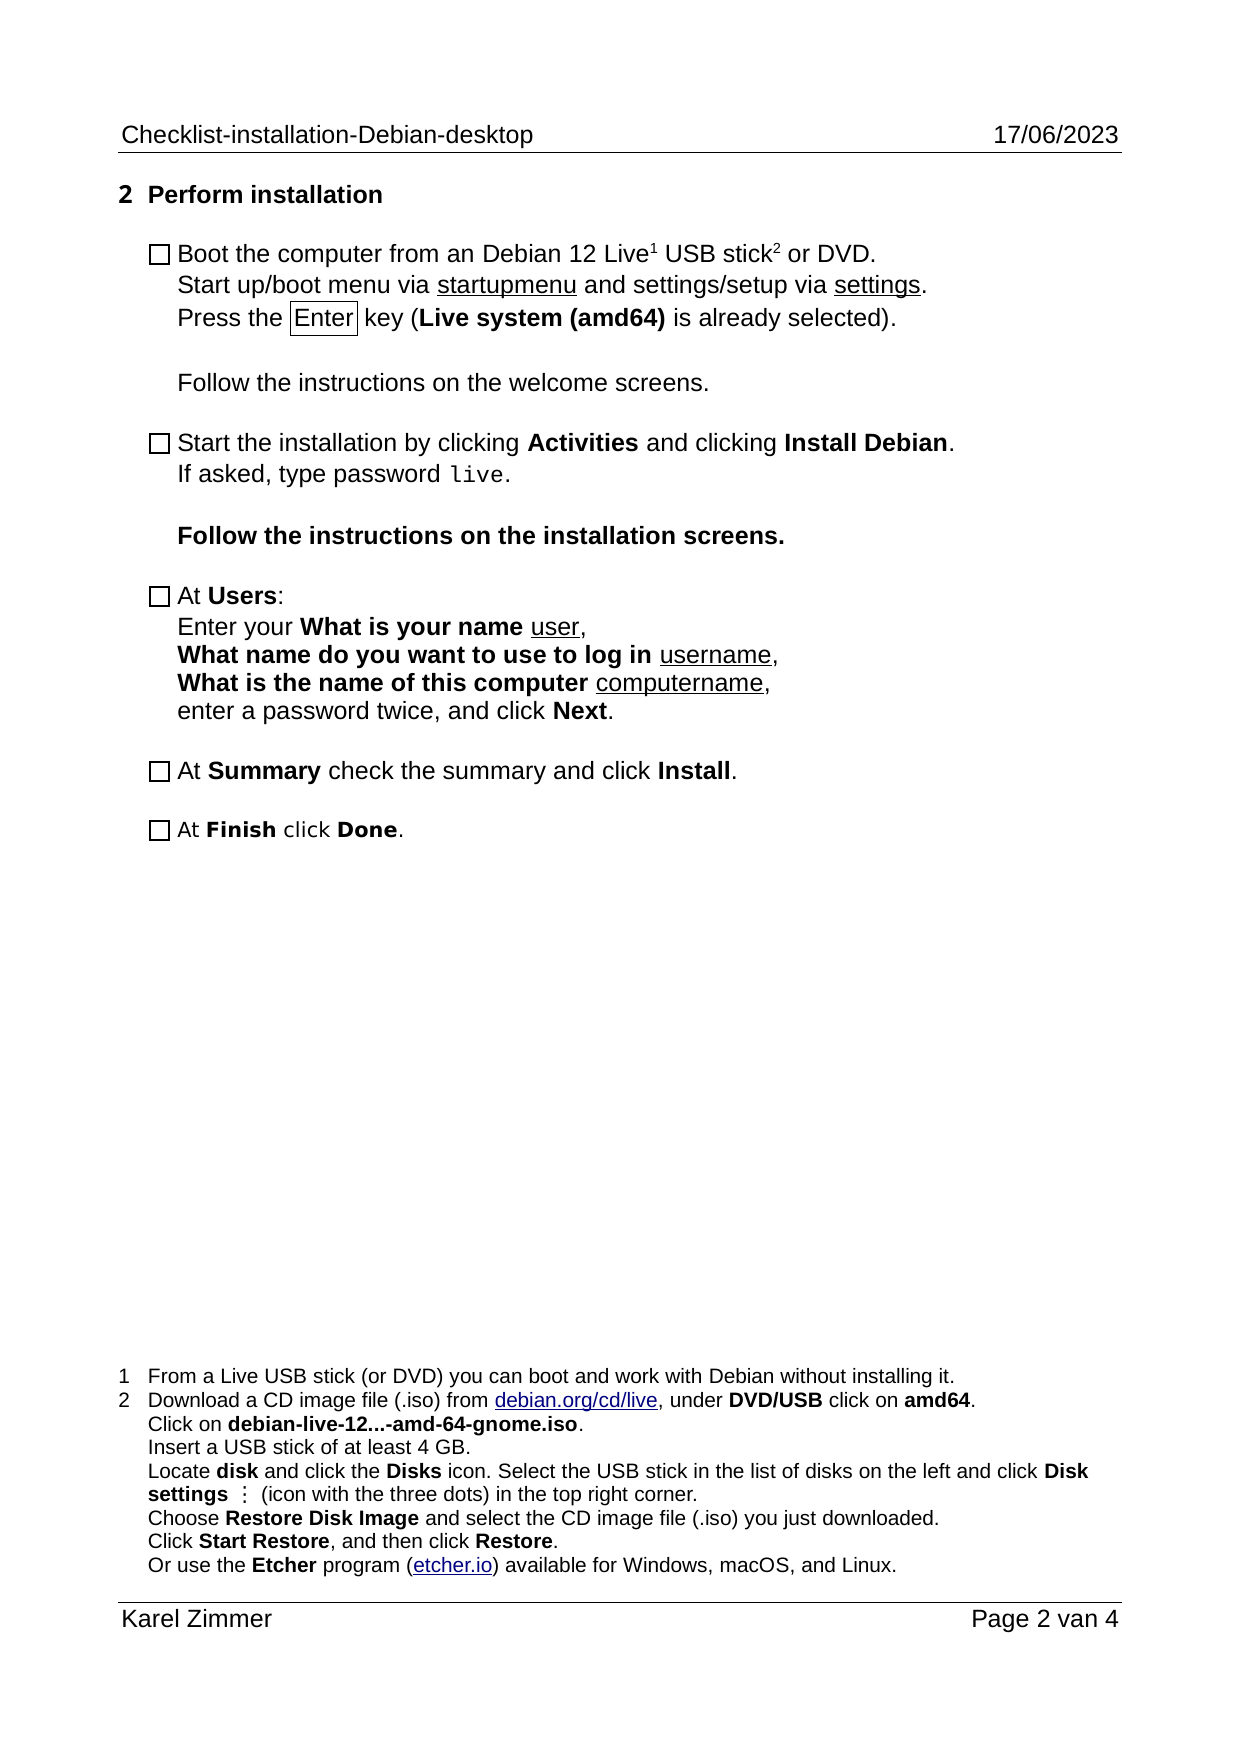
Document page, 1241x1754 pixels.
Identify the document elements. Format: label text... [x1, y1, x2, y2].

table_cell [141, 756, 176, 786]
table_cell [176, 726, 1121, 756]
table_cell Follow the instructions on the welcome screens. [176, 368, 1121, 398]
table_cell Start up/boot menu via STARTupMEnU and settings/setup via SETTINGS. [176, 269, 1121, 300]
table_cell [141, 300, 176, 337]
table_cell [141, 398, 176, 428]
table_cell [176, 551, 1121, 581]
table_cell [141, 458, 176, 490]
table_cell Enter your What is your name USER, What name do you want to use to log in USERname, What is the name of this computer computername, enter a password twice, and click Next. [176, 611, 1121, 726]
table_cell At Finish click Done. [176, 817, 1121, 843]
table_cell Follow the instructions on the installation screens. [176, 521, 1121, 551]
table_cell [176, 786, 1121, 817]
table_cell If asked, type password live. [176, 458, 1121, 490]
table_cell [141, 551, 176, 581]
table_cell [141, 581, 176, 611]
list Perform installation [118, 177, 1122, 211]
table_cell At Summary check the summary and click Install. [176, 756, 1121, 786]
table_cell At Users: [176, 581, 1121, 611]
table_cell [141, 611, 176, 726]
table_cell [141, 337, 176, 367]
table_header Boot the computer from an Debian 12 Live USB stick or DVD. [176, 239, 1121, 269]
table_cell [141, 490, 176, 521]
table_cell Press the Enter key (Live system (amd64) is already selected). [176, 300, 1121, 337]
table_cell [141, 786, 176, 817]
table_cell [141, 817, 176, 843]
table_cell Start the installation by clicking Activities and clicking Install Debian. [176, 428, 1121, 458]
table_cell [141, 428, 176, 458]
table_cell [176, 490, 1121, 521]
table_cell [141, 726, 176, 756]
table_cell [141, 368, 176, 398]
table_cell [176, 398, 1121, 428]
table_cell [176, 337, 1121, 367]
table_cell [141, 521, 176, 551]
table_cell [141, 269, 176, 300]
table_header [141, 239, 176, 269]
